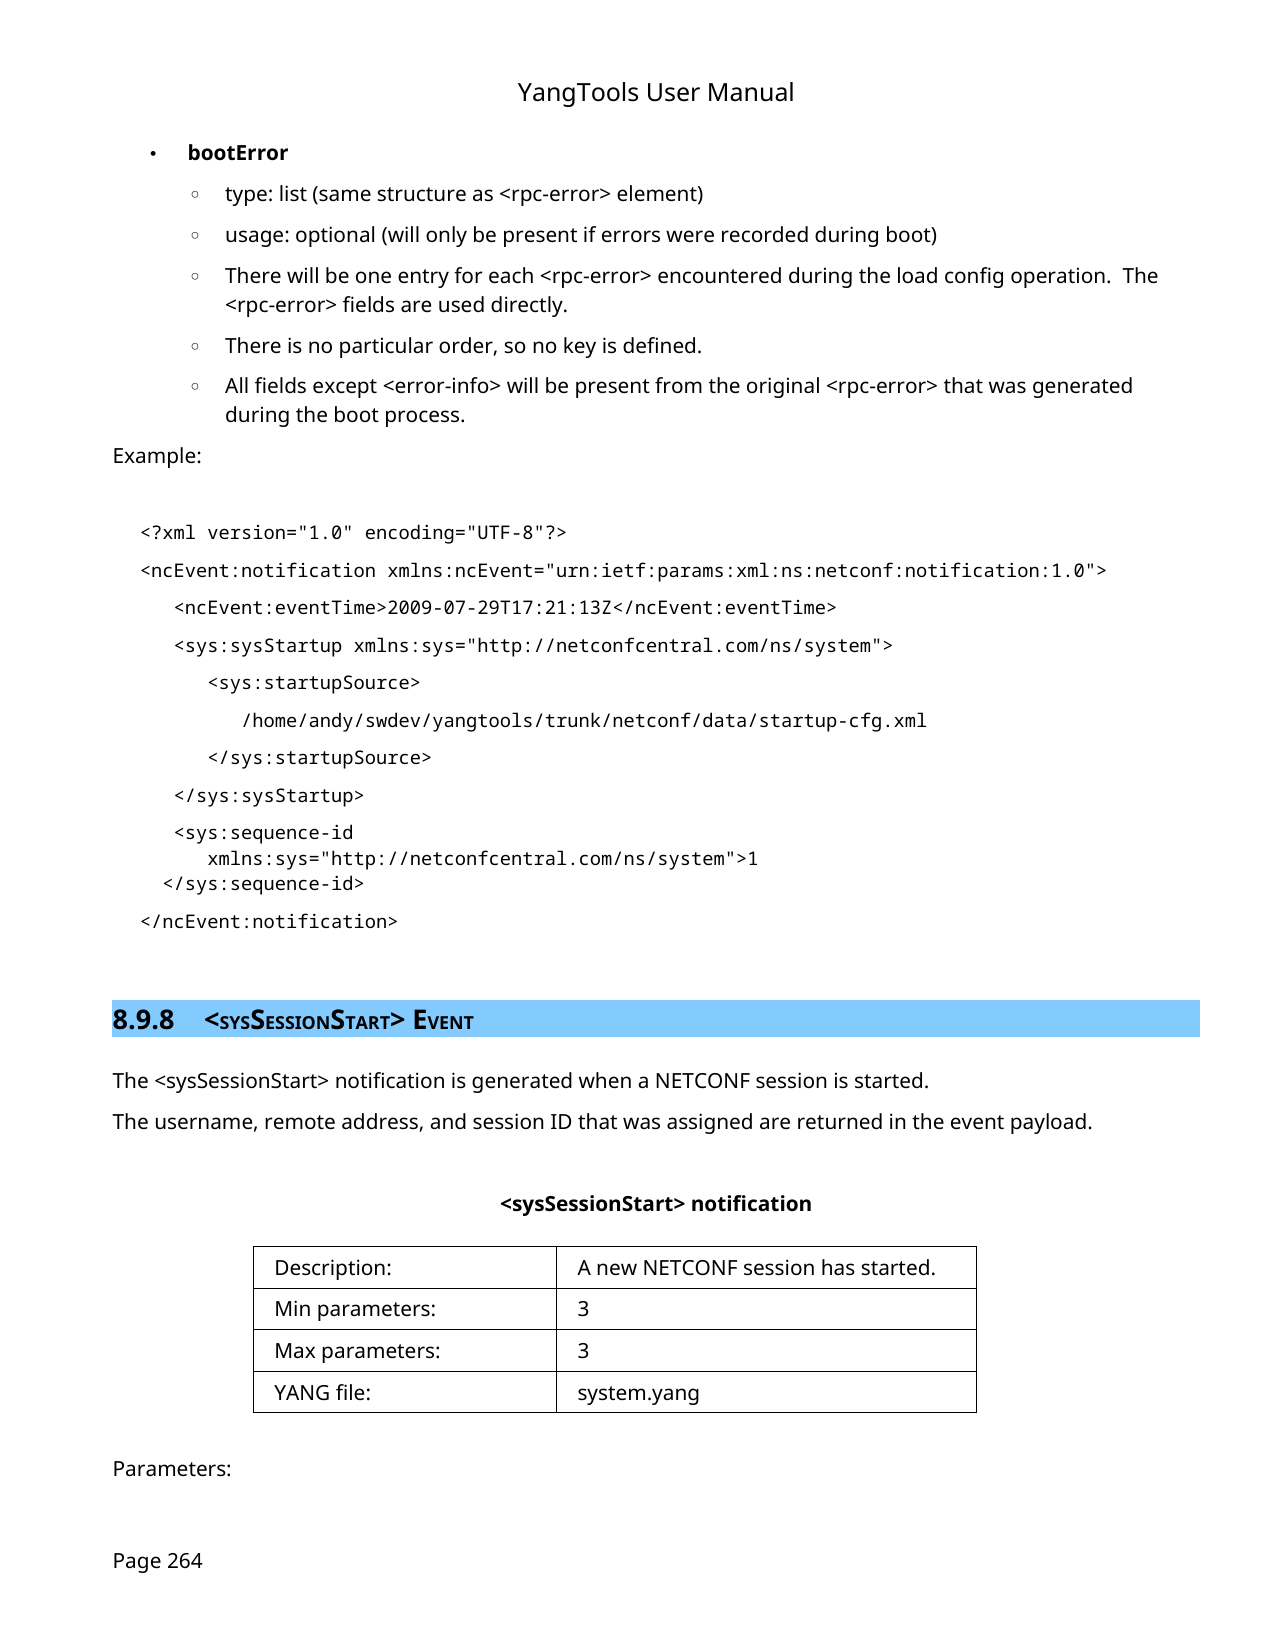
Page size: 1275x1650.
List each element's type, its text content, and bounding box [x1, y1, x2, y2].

text <ncEvent:notification xmlns:ncEvent="urn:ietf:params:xml:ns:netconf:notification:1.0"> [139, 557, 1200, 582]
table_cell YANG file: [254, 1372, 556, 1412]
text /home/andy/swdev/yangtools/trunk/netconf/data/startup-cfg.xml [139, 707, 1200, 732]
text <ncEvent:eventTime>2009-07-29T17:21:13Z</ncEvent:eventTime> [139, 594, 1200, 620]
table_cell system.yang [557, 1372, 976, 1412]
list bootError [150, 138, 1200, 167]
text The username, remote address, and session ID that was assigned are returned in the event payload. [112, 1107, 1200, 1136]
subtitle <sysSessionStart> notification [127, 1189, 1185, 1217]
text </sys:startupSource> [139, 744, 1200, 770]
table_header Description: [254, 1247, 556, 1287]
list All fields except <error-info> will be present from the original <rpc-error> that was generated during the boot process. [187, 372, 1200, 428]
text The <sysSessionStart> notification is generated when a NETCONF session is started. [112, 1066, 1200, 1095]
text <?xml version="1.0" encoding="UTF-8"?> [139, 519, 1200, 545]
text </ncEvent:notification> [139, 908, 1200, 933]
text <sys:sequence-id xmlns:sys="http://netconfcentral.com/ns/system">1 </sys:sequence-id> [139, 819, 1200, 896]
text Parameters: [112, 1454, 1200, 1483]
table_cell Max parameters: [254, 1330, 556, 1371]
subtitle <sysSessionStart> Event [112, 1000, 1200, 1037]
list There will be one entry for each <rpc-error> encountered during the load config operation. The <rpc-error> fields are used directly. [187, 261, 1200, 318]
text <sys:sysStartup xmlns:sys="http://netconfcentral.com/ns/system"> [139, 632, 1200, 657]
table_cell 3 [557, 1289, 976, 1329]
text <sys:startupSource> [139, 669, 1200, 695]
table_cell Min parameters: [254, 1289, 556, 1329]
list usage: optional (will only be present if errors were recorded during boot) [187, 220, 1200, 249]
text Example: [112, 441, 1200, 469]
table_header A new NETCONF session has started. [557, 1247, 976, 1287]
table_cell 3 [557, 1330, 976, 1371]
text </sys:sysStartup> [139, 782, 1200, 807]
list There is no particular order, so no key is defined. [187, 331, 1200, 359]
list type: list (same structure as <rpc-error> element) [187, 179, 1200, 208]
